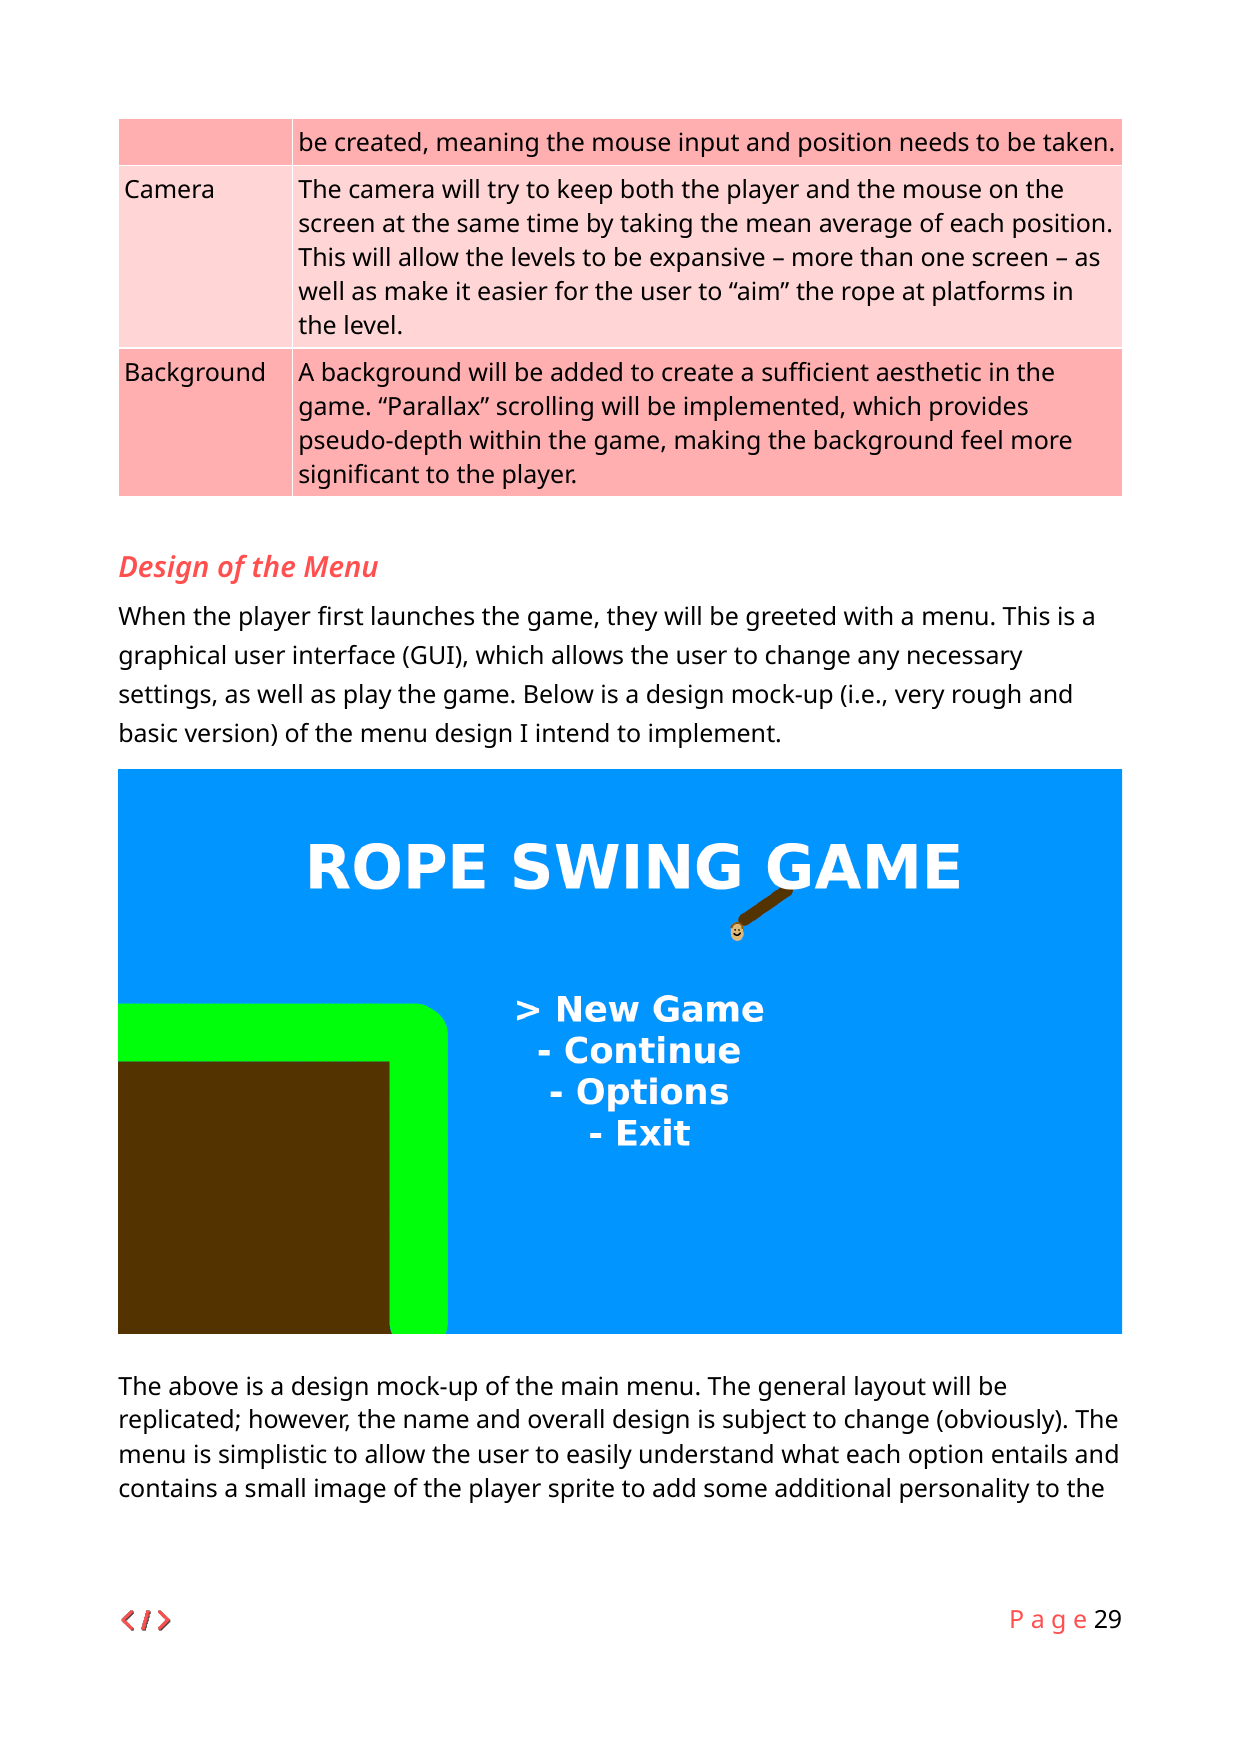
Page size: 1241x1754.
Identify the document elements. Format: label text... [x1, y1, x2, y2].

text The above is a design mock-up of the main menu. The general layout will be replicated; however, the name and overall design is subject to change (obviously). The menu is simplistic to allow the user to easily understand what each option entails and contains a small image of the player sprite to add some additional personality to the [118, 1334, 1122, 1504]
table_cell [119, 119, 292, 165]
subtitle Design of the Menu [118, 546, 1122, 586]
table_cell Background [119, 349, 292, 496]
table_cell be created, meaning the mouse input and position needs to be taken. [293, 119, 1122, 165]
table_cell The camera will try to keep both the player and the mouse on the screen at the same time by taking the mean average of each position. This will allow the levels to be expansive – more than one screen – as well as make it easier for the user to “aim” the rope at platforms in the level. [293, 166, 1122, 347]
picture [118, 769, 1123, 1334]
picture [116, 1591, 175, 1649]
table_cell A background will be added to create a sufficient aesthetic in the game. “Parallax” scrolling will be implemented, which provides pseudo-depth within the game, making the background feel more significant to the player. [293, 349, 1122, 496]
table_cell Camera [119, 166, 292, 347]
text When the player first launches the game, they will be greeted with a menu. This is a graphical user interface (GUI), which allows the user to change any necessary settings, as well as play the game. Below is a design mock-up (i.e., very rough and basic version) of the menu design I intend to implement. [118, 598, 1122, 750]
